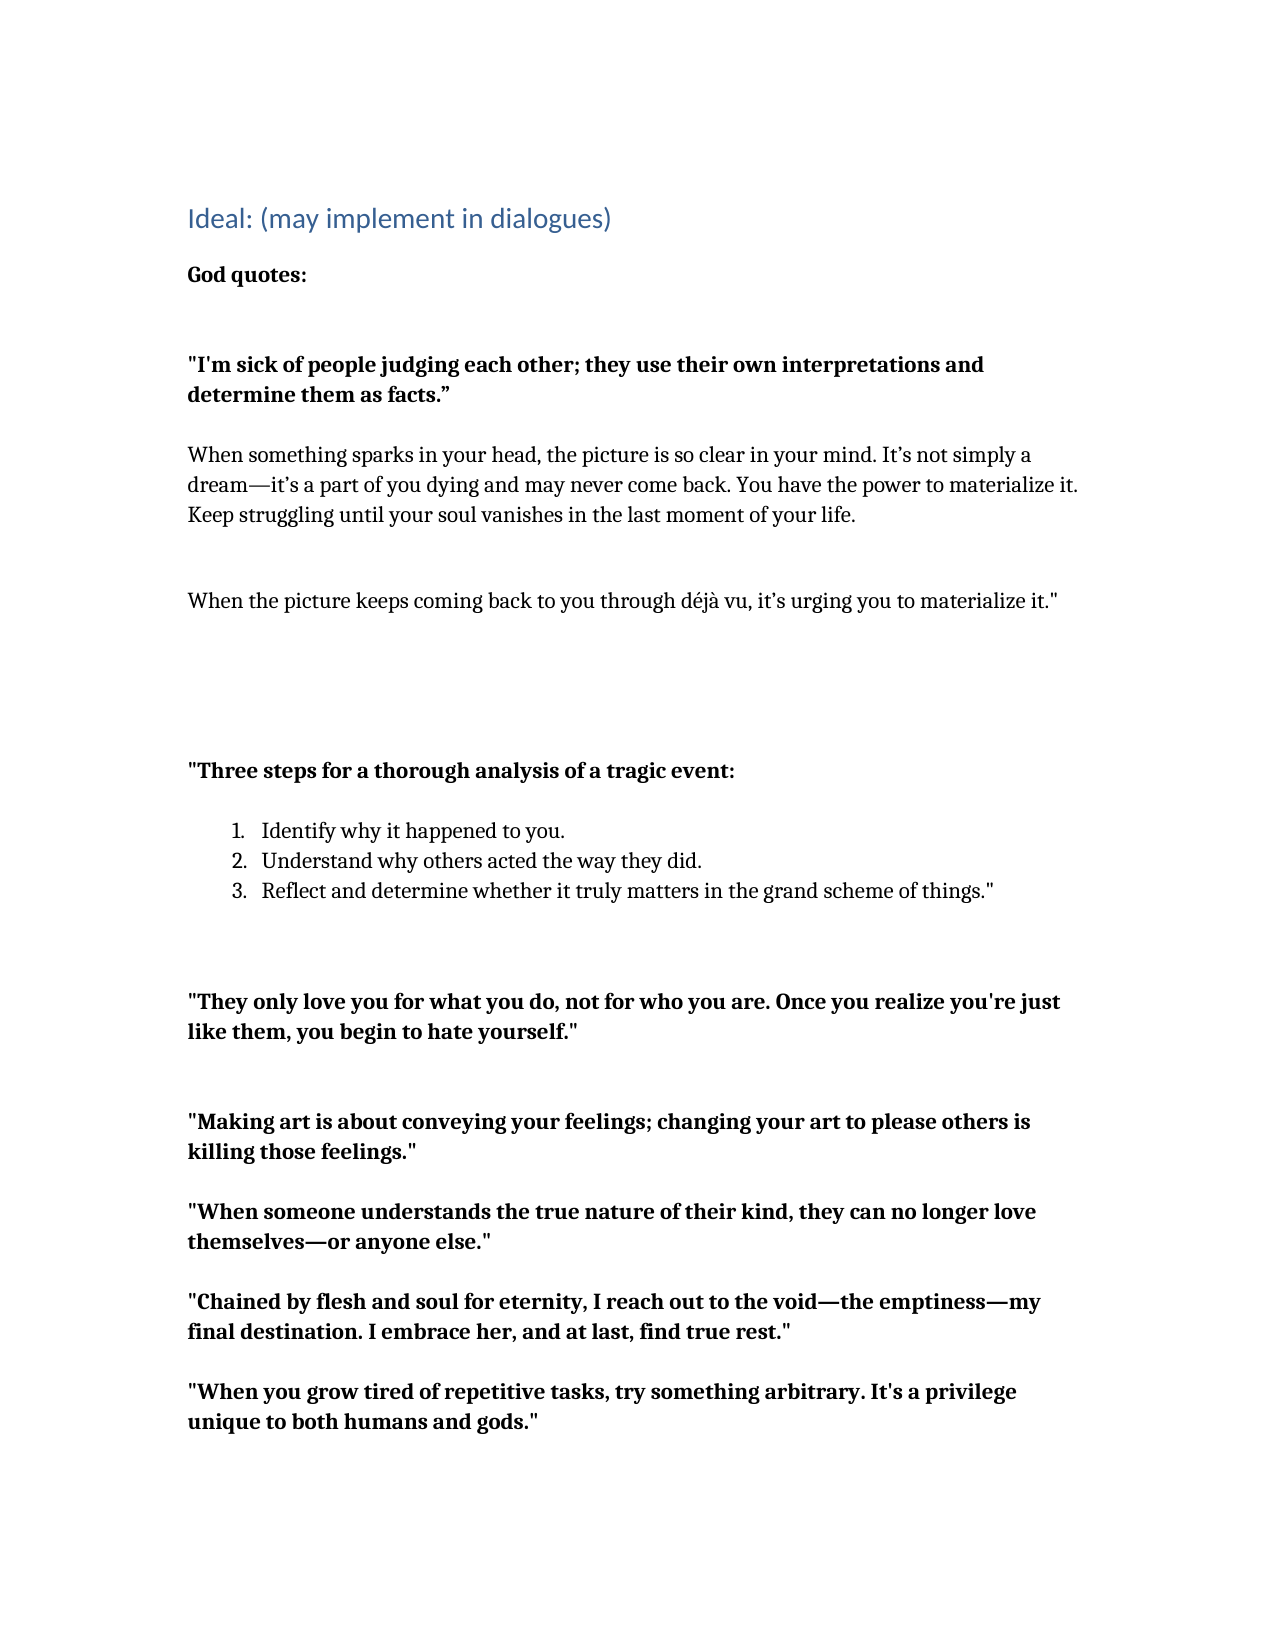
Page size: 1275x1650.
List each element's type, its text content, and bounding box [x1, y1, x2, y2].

text God quotes: [187, 262, 1087, 288]
text "Three steps for a thorough analysis of a tragic event: [187, 758, 1087, 784]
text "They only love you for what you do, not for who you are. Once you realize you're just like them, you begin to hate yourself." [187, 989, 1087, 1075]
list Reflect and determine whether it truly matters in the grand scheme of things." [232, 878, 1087, 904]
text "Chained by flesh and soul for eternity, I reach out to the void—the emptiness—my final destination. I embrace her, and at last, find true rest." [187, 1288, 1087, 1345]
text "I'm sick of people judging each other; they use their own interpretations and determine them as facts.” [187, 321, 1087, 408]
text When something sparks in your head, the picture is so clear in your mind. It’s not simply a dream—it’s a part of you dying and may never come back. You have the power to materialize it. Keep struggling until your soul vanishes in the last moment of your life. [187, 442, 1087, 528]
text When the picture keeps coming back to you through déjà vu, it’s urging you to materialize it." [187, 587, 1087, 614]
text "When you grow tired of repetitive tasks, try something arbitrary. It's a privilege unique to both humans and gods." [187, 1378, 1087, 1435]
text "When someone understands the true nature of their kind, they can no longer love themselves—or anyone else." [187, 1199, 1087, 1255]
subtitle Ideal: (may implement in dialogues) [187, 200, 1087, 236]
list Understand why others acted the way they did. [232, 848, 1087, 874]
text "Making art is about conveying your feelings; changing your art to please others is killing those feelings." [187, 1109, 1087, 1165]
list Identify why it happened to you. [232, 817, 1087, 844]
